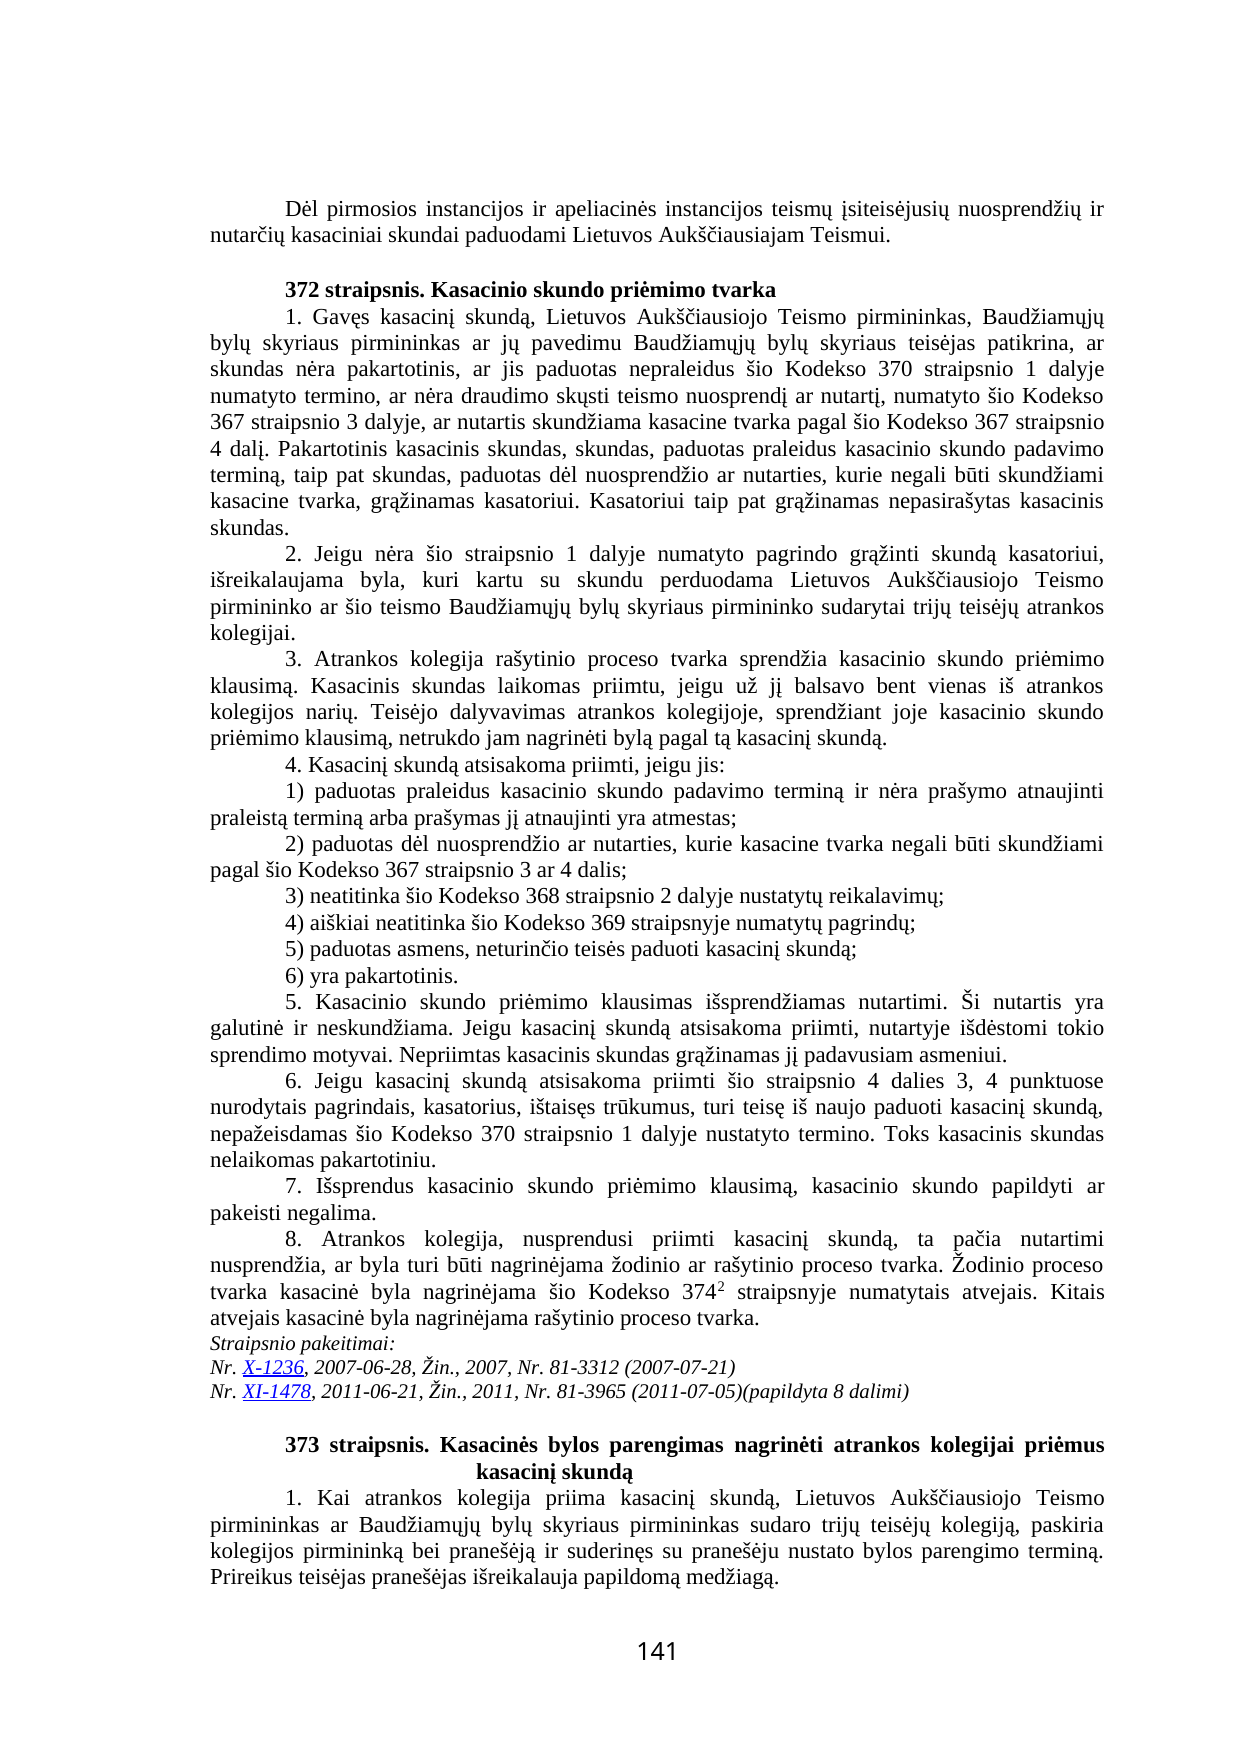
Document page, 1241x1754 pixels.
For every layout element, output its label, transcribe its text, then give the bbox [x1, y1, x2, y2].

text 2. Jeigu nėra šio straipsnio 1 dalyje numatyto pagrindo grąžinti skundą kasatoriui, išreikalaujama byla, kuri kartu su skundu perduodama Lietuvos Aukščiausiojo Teismo pirmininko ar šio teismo Baudžiamųjų bylų skyriaus pirmininko sudarytai trijų teisėjų atrankos kolegijai. [210, 540, 1106, 645]
text 4) aiškiai neatitinka šio Kodekso 369 straipsnyje numatytų pagrindų; [210, 909, 1106, 935]
text 373 straipsnis. Kasacinės bylos parengimas nagrinėti atrankos kolegijai priėmus kasacinį skundą [285, 1432, 1106, 1484]
text 1) paduotas praleidus kasacinio skundo padavimo terminą ir nėra prašymo atnaujinti praleistą terminą arba prašymas jį atnaujinti yra atmestas; [210, 777, 1106, 830]
text 6) yra pakartotinis. [210, 962, 1106, 988]
text 4. Kasacinį skundą atsisakoma priimti, jeigu jis: [210, 751, 1106, 777]
text 3. Atrankos kolegija rašytinio proceso tvarka sprendžia kasacinio skundo priėmimo klausimą. Kasacinis skundas laikomas priimtu, jeigu už jį balsavo bent vienas iš atrankos kolegijos narių. Teisėjo dalyvavimas atrankos kolegijoje, sprendžiant joje kasacinio skundo priėmimo klausimą, netrukdo jam nagrinėti bylą pagal tą kasacinį skundą. [210, 645, 1106, 751]
text 1. Gavęs kasacinį skundą, Lietuvos Aukščiausiojo Teismo pirmininkas, Baudžiamųjų bylų skyriaus pirmininkas ar jų pavedimu Baudžiamųjų bylų skyriaus teisėjas patikrina, ar skundas nėra pakartotinis, ar jis paduotas nepraleidus šio Kodekso 370 straipsnio 1 dalyje numatyto termino, ar nėra draudimo skųsti teismo nuosprendį ar nutartį, numatyto šio Kodekso 367 straipsnio 3 dalyje, ar nutartis skundžiama kasacine tvarka pagal šio Kodekso 367 straipsnio 4 dalį. Pakartotinis kasacinis skundas, skundas, paduotas praleidus kasacinio skundo padavimo terminą, taip pat skundas, paduotas dėl nuosprendžio ar nutarties, kurie negali būti skundžiami kasacine tvarka, grąžinamas kasatoriui. Kasatoriui taip pat grąžinamas nepasirašytas kasacinis skundas. [210, 303, 1106, 540]
text 2) paduotas dėl nuosprendžio ar nutarties, kurie kasacine tvarka negali būti skundžiami pagal šio Kodekso 367 straipsnio 3 ar 4 dalis; [210, 830, 1106, 883]
text Nr. XI-1478, 2011-06-21, Žin., 2011, Nr. 81-3965 (2011-07-05)(papildyta 8 dalimi) [210, 1379, 1106, 1403]
text Straipsnio pakeitimai: [210, 1331, 1106, 1355]
text 7. Išsprendus kasacinio skundo priėmimo klausimą, kasacinio skundo papildyti ar pakeisti negalima. [210, 1172, 1106, 1225]
text Nr. X-1236, 2007-06-28, Žin., 2007, Nr. 81-3312 (2007-07-21) [210, 1355, 1106, 1379]
text 5. Kasacinio skundo priėmimo klausimas išsprendžiamas nutartimi. Ši nutartis yra galutinė ir neskundžiama. Jeigu kasacinį skundą atsisakoma priimti, nutartyje išdėstomi tokio sprendimo motyvai. Nepriimtas kasacinis skundas grąžinamas jį padavusiam asmeniui. [210, 988, 1106, 1067]
text 6. Jeigu kasacinį skundą atsisakoma priimti šio straipsnio 4 dalies 3, 4 punktuose nurodytais pagrindais, kasatorius, ištaisęs trūkumus, turi teisę iš naujo paduoti kasacinį skundą, nepažeisdamas šio Kodekso 370 straipsnio 1 dalyje nustatyto termino. Toks kasacinis skundas nelaikomas pakartotiniu. [210, 1067, 1106, 1172]
text Dėl pirmosios instancijos ir apeliacinės instancijos teismų įsiteisėjusių nuosprendžių ir nutarčių kasaciniai skundai paduodami Lietuvos Aukščiausiajam Teismui. [210, 195, 1106, 248]
text 5) paduotas asmens, neturinčio teisės paduoti kasacinį skundą; [210, 935, 1106, 962]
text 3) neatitinka šio Kodekso 368 straipsnio 2 dalyje nustatytų reikalavimų; [210, 883, 1106, 909]
text 372 straipsnis. Kasacinio skundo priėmimo tvarka [210, 276, 1106, 303]
text 1. Kai atrankos kolegija priima kasacinį skundą, Lietuvos Aukščiausiojo Teismo pirmininkas ar Baudžiamųjų bylų skyriaus pirmininkas sudaro trijų teisėjų kolegiją, paskiria kolegijos pirmininką bei pranešėją ir suderinęs su pranešėju nustato bylos parengimo terminą. Prireikus teisėjas pranešėjas išreikalauja papildomą medžiagą. [210, 1484, 1106, 1590]
text 8. Atrankos kolegija, nusprendusi priimti kasacinį skundą, ta pačia nutartimi nusprendžia, ar byla turi būti nagrinėjama žodinio ar rašytinio proceso tvarka. Žodinio proceso tvarka kasacinė byla nagrinėjama šio Kodekso 3742 straipsnyje numatytais atvejais. Kitais atvejais kasacinė byla nagrinėjama rašytinio proceso tvarka. [210, 1225, 1106, 1331]
